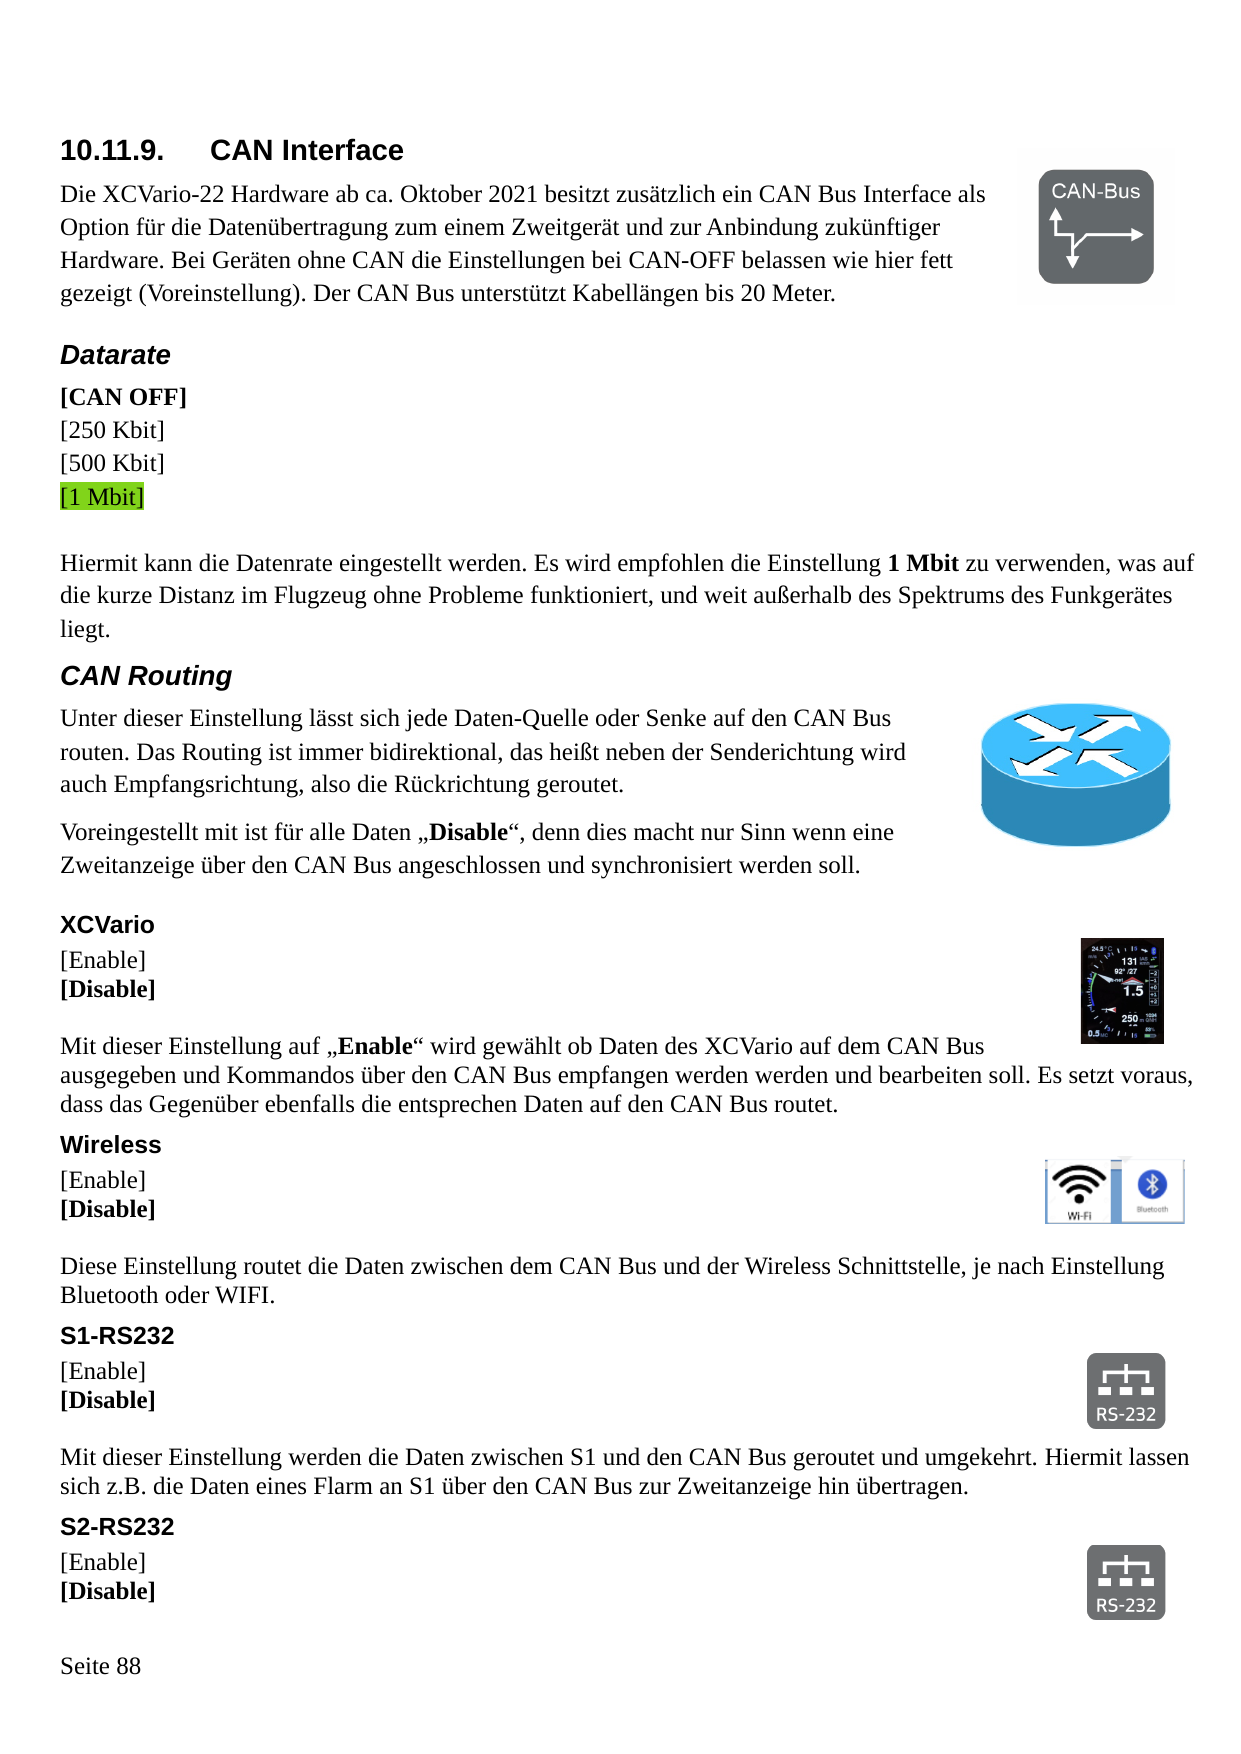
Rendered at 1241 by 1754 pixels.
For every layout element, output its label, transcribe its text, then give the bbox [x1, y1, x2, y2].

text [500 Kbit] [60, 448, 1207, 477]
text [Enable] [60, 1547, 1084, 1576]
picture [1045, 1156, 1185, 1224]
picture [959, 675, 1198, 875]
text [Disable] [60, 1194, 1045, 1222]
text [Disable] [60, 974, 1080, 1003]
text Mit dieser Einstellung werden die Daten zwischen S1 und den CAN Bus geroutet und umgekehrt. Hiermit lassen sich z.B. die Daten eines Flarm an S1 über den CAN Bus zur Zweitanzeige hin übertragen. [60, 1442, 1207, 1500]
subtitle Datarate [60, 338, 1207, 370]
subtitle S2-RS232 [60, 1512, 1207, 1541]
text Diese Einstellung routet die Daten zwischen dem CAN Bus und der Wireless Schnittstelle, je nach Einstellung Bluetooth oder WIFI. [60, 1251, 1207, 1309]
text [1168, 1576, 1207, 1604]
text [1 Mbit] [60, 482, 1207, 510]
text [Enable] [60, 1165, 1045, 1194]
text [1185, 1165, 1207, 1194]
text Die XCVario-22 Hardware ab ca. Oktober 2021 besitzt zusätzlich ein CAN Bus Interface als Option für die Datenübertragung zum einem Zweitgerät und zur Anbindung zukünftiger Hardware. Bei Geräten ohne CAN die Einstellungen bei CAN-OFF belassen wie hier fett gezeigt (Voreinstellung). Der CAN Bus unterstützt Kabellängen bis 20 Meter. [60, 179, 1207, 307]
text [250 Kbit] [60, 416, 1207, 444]
subtitle S1-RS232 [60, 1321, 1207, 1350]
text [1168, 1385, 1207, 1413]
picture [1084, 1353, 1168, 1429]
text [1185, 1194, 1207, 1222]
text [Enable] [60, 945, 1080, 974]
text [Enable] [60, 1356, 1084, 1385]
text Hiermit kann die Datenrate eingestellt werden. Es wird empfohlen die Einstellung 1 Mbit zu verwenden, was auf die kurze Distanz im Flugzeug ohne Probleme funktioniert, und weit außerhalb des Spektrums des Funkgerätes liegt. [60, 548, 1207, 642]
text [1168, 1356, 1207, 1385]
subtitle CAN Interface [60, 133, 1207, 166]
text [Disable] [60, 1576, 1084, 1604]
picture [1084, 1545, 1168, 1620]
picture [1080, 938, 1164, 1044]
text [1168, 1547, 1207, 1576]
text [CAN OFF] [60, 382, 1207, 411]
text Mit dieser Einstellung auf „Enable“ wird gewählt ob Daten des XCVario auf dem CAN Bus ausgegeben und Kommandos über den CAN Bus empfangen werden werden und bearbeiten soll. Es setzt voraus, dass das Gegenüber ebenfalls die entsprechen Daten auf den CAN Bus routet. [60, 1031, 1207, 1118]
text [1164, 945, 1207, 974]
picture [1017, 147, 1175, 306]
subtitle XCVario [60, 910, 1207, 939]
text Voreingestellt mit ist für alle Daten „Disable“, denn dies macht nur Sinn wenn eine Zweitanzeige über den CAN Bus angeschlossen und synchronisiert werden soll. [60, 817, 1207, 879]
subtitle Wireless [60, 1130, 1207, 1159]
text [1164, 974, 1207, 1003]
text Unter dieser Einstellung lässt sich jede Daten-Quelle oder Senke auf den CAN Bus routen. Das Routing ist immer bidirektional, das heißt neben der Senderichtung wird auch Empfangsrichtung, also die Rückrichtung geroutet. [60, 703, 959, 798]
subtitle CAN Routing [60, 659, 1207, 691]
text [Disable] [60, 1385, 1084, 1413]
